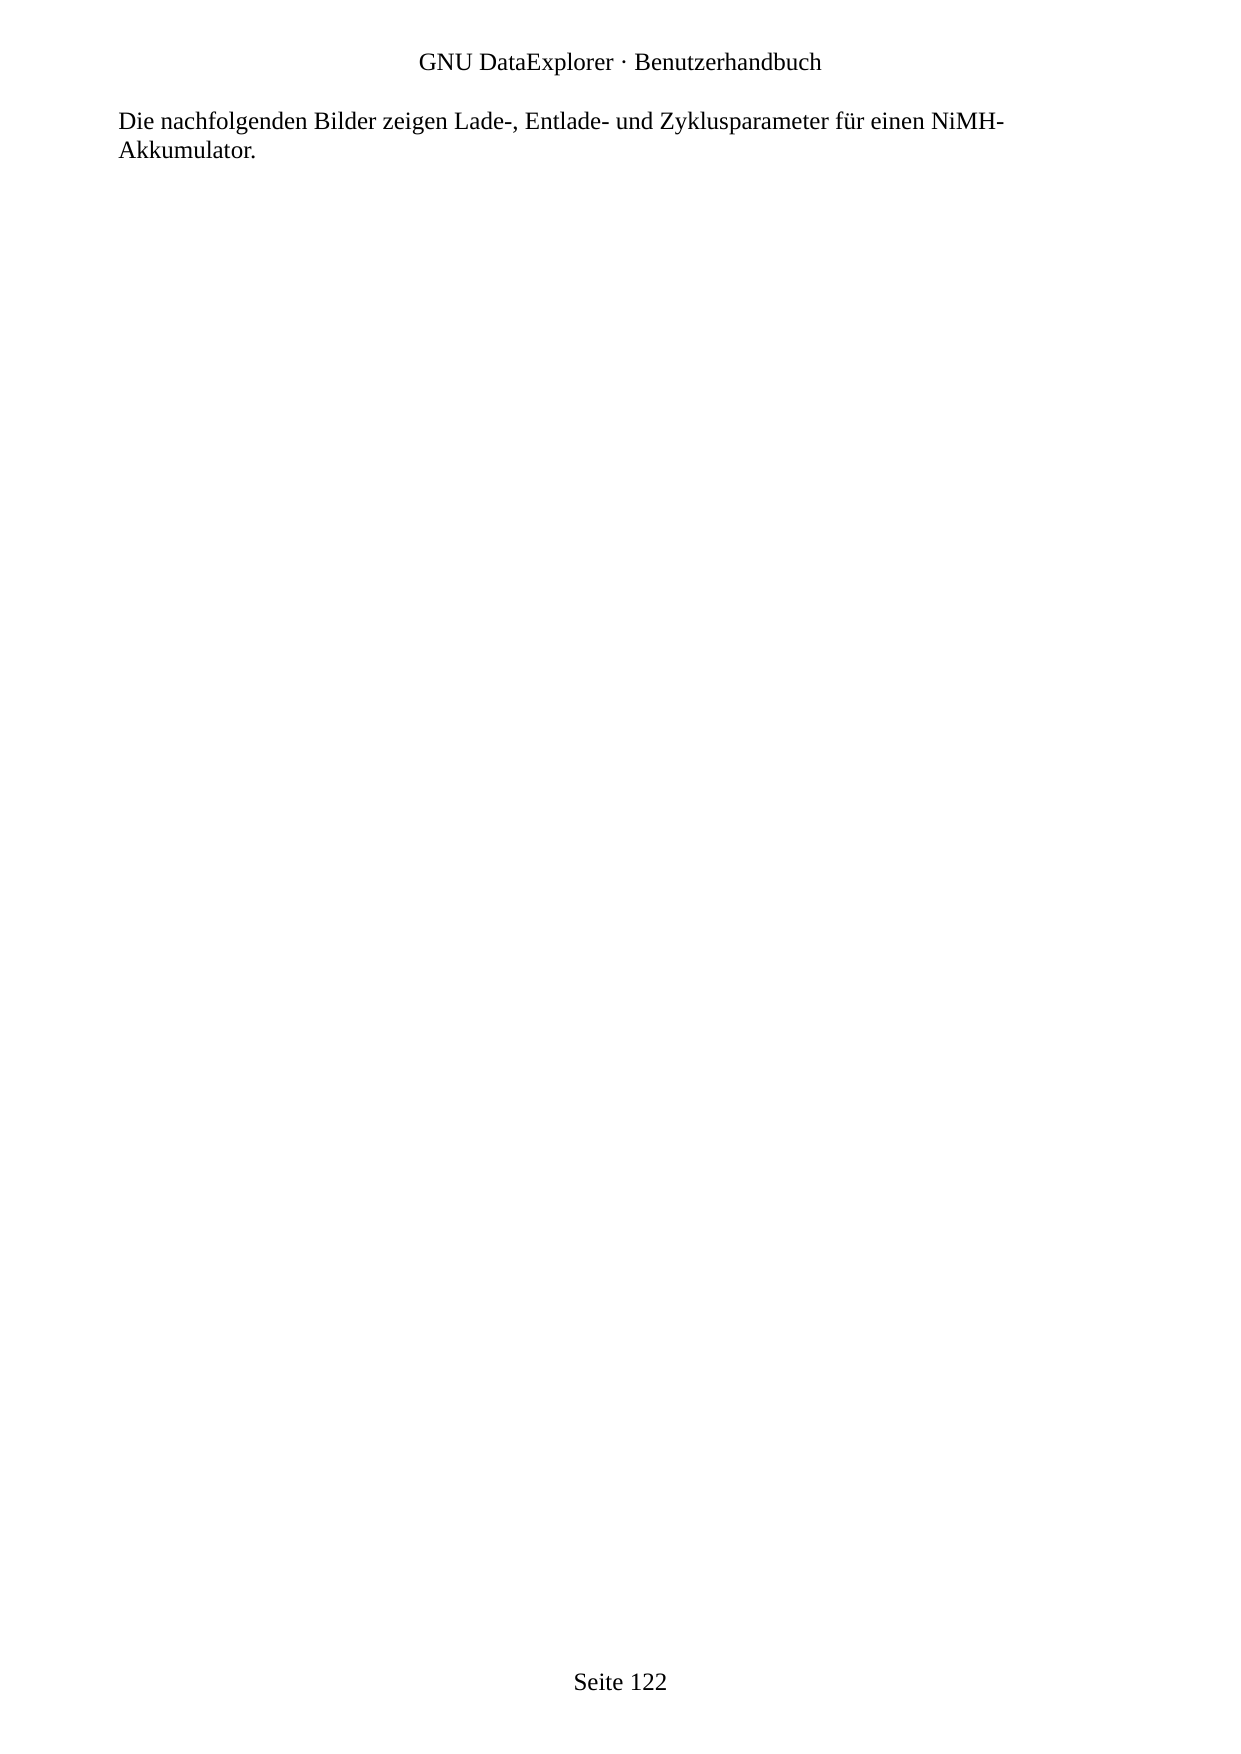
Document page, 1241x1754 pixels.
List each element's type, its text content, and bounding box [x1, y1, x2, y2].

text Die nachfolgenden Bilder zeigen Lade-, Entlade- und Zyklusparameter für einen NiMH-Akkumulator. [118, 106, 1122, 164]
